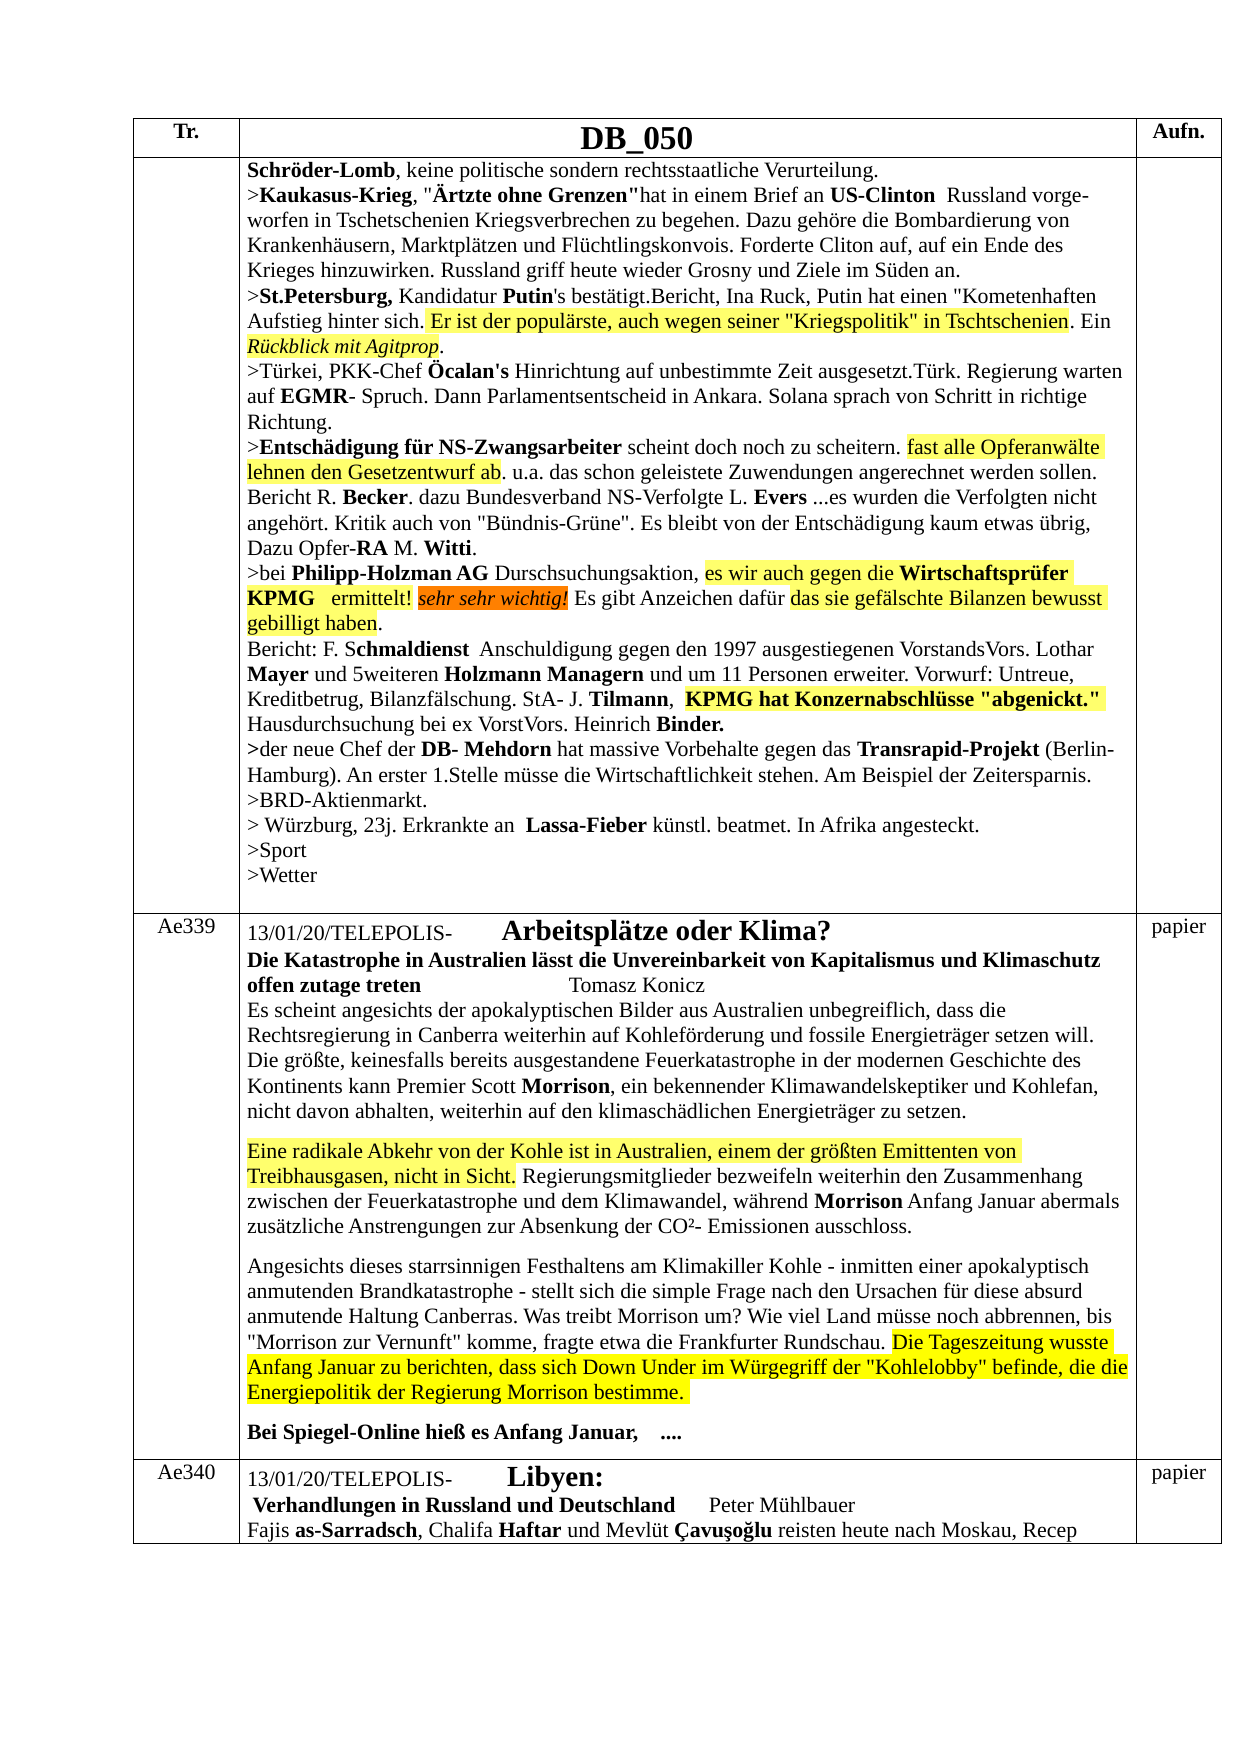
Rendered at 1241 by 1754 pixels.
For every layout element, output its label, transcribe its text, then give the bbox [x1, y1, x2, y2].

table_cell 13/01/20/TELEPOLIS- Arbeitsplätze oder Klima? Die Katastrophe in Australien lässt die Unvereinbarkeit von Kapitalismus und Klimaschutz offen zutage treten Tomasz Konicz Es scheint angesichts der apokalyptischen Bilder aus Australien unbegreiflich, dass die Rechtsregierung in Canberra weiterhin auf Kohleförderung und fossile Energieträger setzen will. Die größte, keinesfalls bereits ausgestandene Feuerkatastrophe in der modernen Geschichte des Kontinents kann Premier Scott Morrison, ein bekennender Klimawandelskeptiker und Kohlefan, nicht davon abhalten, weiterhin auf den klimaschädlichen Energieträger zu setzen. Eine radikale Abkehr von der Kohle ist in Australien, einem der größten Emittenten von Treibhausgasen, nicht in Sicht. Regierungsmitglieder bezweifeln weiterhin den Zusammenhang zwischen der Feuerkatastrophe und dem Klimawandel, während Morrison Anfang Januar abermals zusätzliche Anstrengungen zur Absenkung der CO²- Emissionen ausschloss. Angesichts dieses starrsinnigen Festhaltens am Klimakiller Kohle - inmitten einer apokalyptisch anmutenden Brandkatastrophe - stellt sich die simple Frage nach den Ursachen für diese absurd anmutende Haltung Canberras. Was treibt Morrison um? Wie viel Land müsse noch abbrennen, bis "Morrison zur Vernunft" komme, fragte etwa die Frankfurter Rundschau. Die Tageszeitung wusste Anfang Januar zu berichten, dass sich Down Under im Würgegriff der "Kohlelobby" befinde, die die Energiepolitik der Regierung Morrison bestimme. Bei Spiegel-Online hieß es Anfang Januar, .... [240, 914, 1136, 1459]
table_cell papier [1137, 1460, 1221, 1543]
table_cell [134, 158, 239, 913]
table_cell 13/01/20/TELEPOLIS- Libyen: Verhandlungen in Russland und Deutschland Peter Mühlbauer Fajis as-Sarradsch, Chalifa Haftar und Mevlüt Çavuşoğlu reisten heute nach Moskau, Recep [240, 1460, 1136, 1543]
table_header ­Tr. [134, 119, 239, 157]
table_cell [1137, 158, 1221, 913]
table_cell Ae340 [134, 1460, 239, 1543]
table_header DB_050 [240, 119, 1136, 157]
table_cell papier [1137, 914, 1221, 1459]
table_cell Schröder-Lomb, keine politische sondern rechtsstaatliche Verurteilung. >Kaukasus-Krieg, "Ärtzte ohne Grenzen"hat in einem Brief an US-Clinton Russland vorge-worfen in Tschetschenien Kriegsverbrechen zu begehen. Dazu gehöre die Bombardierung von Krankenhäusern, Marktplätzen und Flüchtlingskonvois. Forderte Cliton auf, auf ein Ende des Krieges hinzuwirken. Russland griff heute wieder Grosny und Ziele im Süden an. >St.Petersburg, Kandidatur Putin's bestätigt.Bericht, Ina Ruck, Putin hat einen "Kometenhaften Aufstieg hinter sich. Er ist der populärste, auch wegen seiner "Kriegspolitik" in Tschtschenien. Ein Rückblick mit Agitprop. >Türkei, PKK-Chef Öcalan's Hinrichtung auf unbestimmte Zeit ausgesetzt.Türk. Regierung warten auf EGMR- Spruch. Dann Parlamentsentscheid in Ankara. Solana sprach von Schritt in richtige Richtung. >Entschädigung für NS-Zwangsarbeiter scheint doch noch zu scheitern. fast alle Opferanwälte lehnen den Gesetzentwurf ab. u.a. das schon geleistete Zuwendungen angerechnet werden sollen. Bericht R. Becker. dazu Bundesverband NS-Verfolgte L. Evers ...es wurden die Verfolgten nicht angehört. Kritik auch von "Bündnis-Grüne". Es bleibt von der Entschädigung kaum etwas übrig, Dazu Opfer-RA M. Witti. >bei Philipp-Holzman AG Durschsuchungsaktion, es wir auch gegen die Wirtschaftsprüfer KPMG ermittelt! sehr sehr wichtig! Es gibt Anzeichen dafür das sie gefälschte Bilanzen bewusst gebilligt haben. Bericht: F. Schmaldienst Anschuldigung gegen den 1997 ausgestiegenen VorstandsVors. Lothar Mayer und 5weiteren Holzmann Managern und um 11 Personen erweiter. Vorwurf: Untreue, Kreditbetrug, Bilanzfälschung. StA- J. Tilmann, KPMG hat Konzernabschlüsse "abgenickt." Hausdurchsuchung bei ex VorstVors. Heinrich Binder. >der neue Chef der DB- Mehdorn hat massive Vorbehalte gegen das Transrapid-Projekt (Berlin-Hamburg). An erster 1.Stelle müsse die Wirtschaftlichkeit stehen. Am Beispiel der Zeitersparnis. >BRD-Aktienmarkt. > Würzburg, 23j. Erkrankte an Lassa-Fieber künstl. beatmet. In Afrika angesteckt. >Sport >Wetter [240, 158, 1136, 913]
table_header Aufn. [1137, 119, 1221, 157]
table_cell Ae339 [134, 914, 239, 1459]
